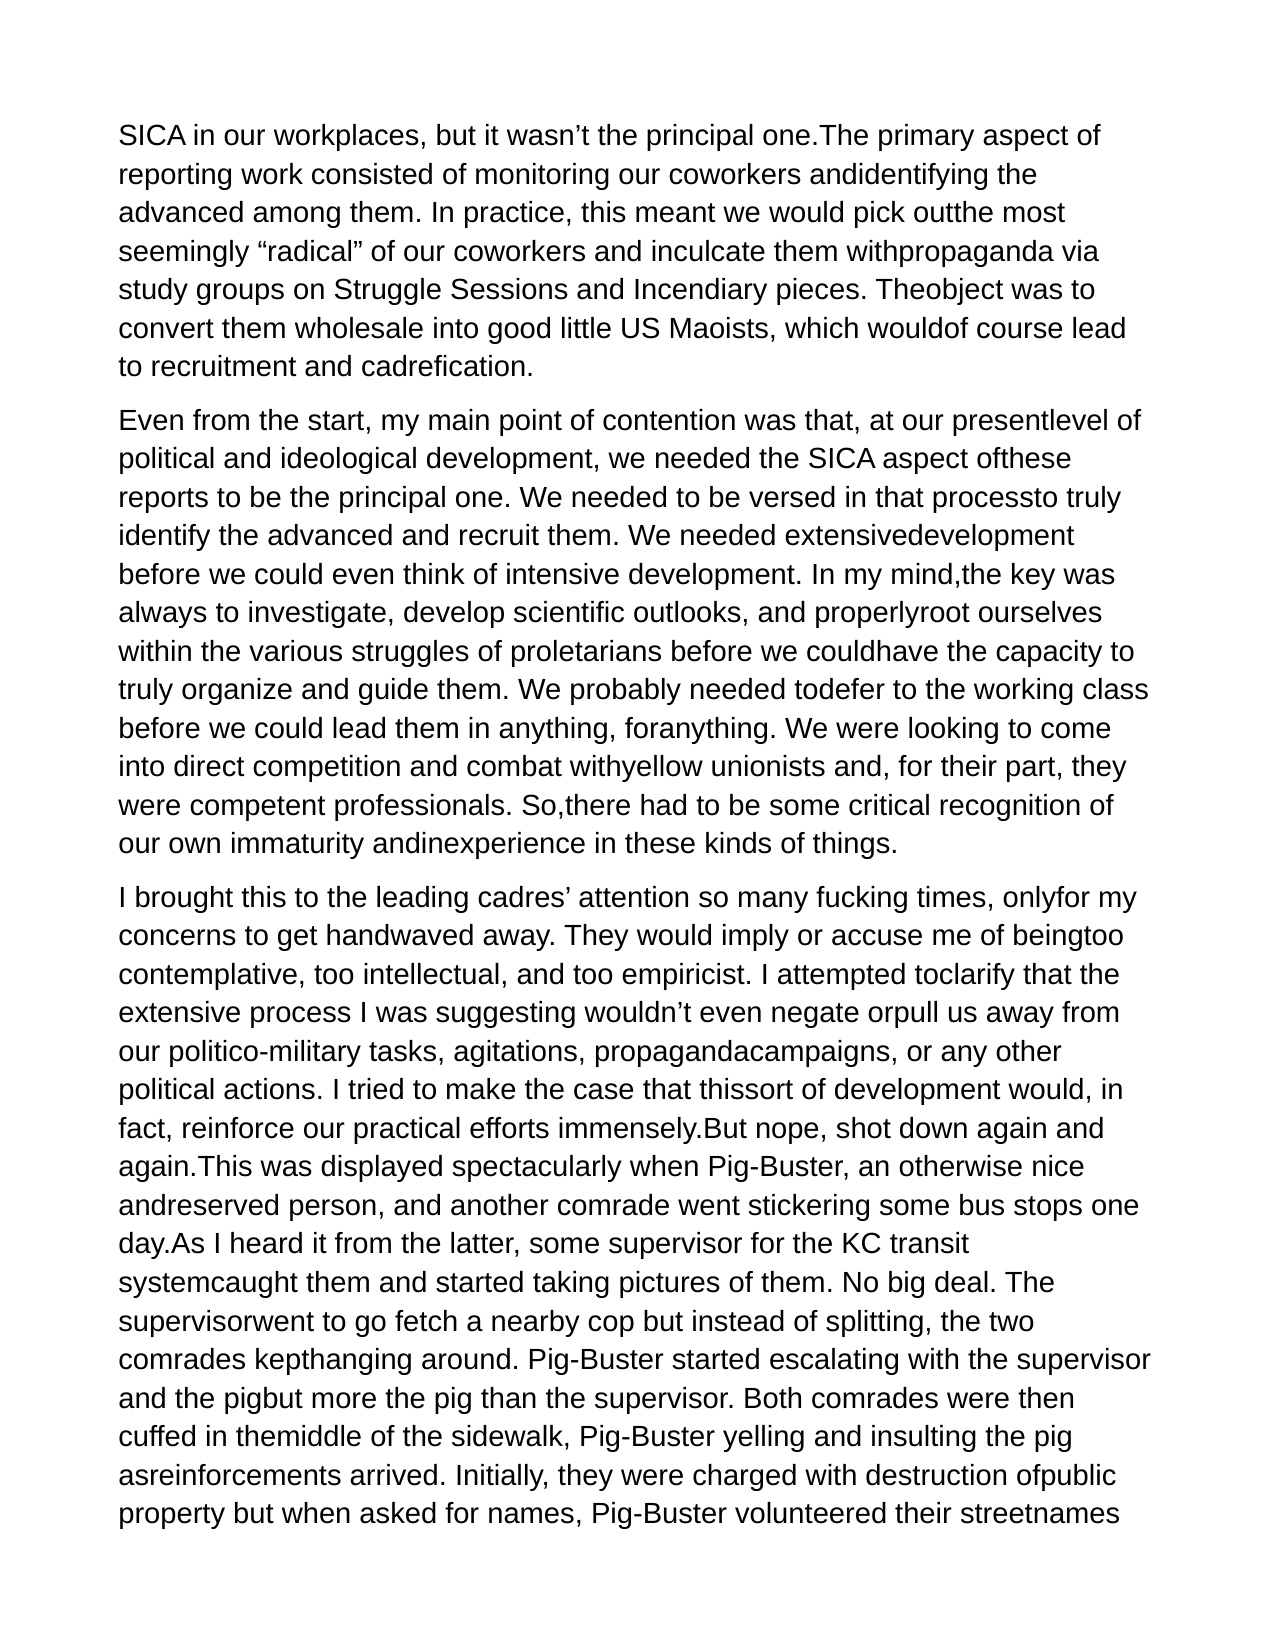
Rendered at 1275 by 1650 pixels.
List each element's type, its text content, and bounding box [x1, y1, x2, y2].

text Even from the start, my main point of contention was that, at our presentlevel of political and ideological development, we needed the SICA aspect ofthese reports to be the principal one. We needed to be versed in that processto truly identify the advanced and recruit them. We needed extensivedevelopment before we could even think of intensive development. In my mind,the key was always to investigate, develop scientific outlooks, and properlyroot ourselves within the various struggles of proletarians before we couldhave the capacity to truly organize and guide them. We probably needed todefer to the working class before we could lead them in anything, foranything. We were looking to come into direct competition and combat withyellow unionists and, for their part, they were competent professionals. So,there had to be some critical recognition of our own immaturity andinexperience in these kinds of things. [118, 402, 1157, 860]
text SICA in our workplaces, but it wasn’t the principal one.The primary aspect of reporting work consisted of monitoring our coworkers andidentifying the advanced among them. In practice, this meant we would pick outthe most seemingly “radical” of our coworkers and inculcate them withpropaganda via study groups on Struggle Sessions and Incendiary pieces. Theobject was to convert them wholesale into good little US Maoists, which wouldof course lead to recruitment and cadrefication. [118, 118, 1157, 383]
text I brought this to the leading cadres’ attention so many fucking times, onlyfor my concerns to get handwaved away. They would imply or accuse me of beingtoo contemplative, too intellectual, and too empiricist. I attempted toclarify that the extensive process I was suggesting wouldn’t even negate orpull us away from our politico-military tasks, agitations, propagandacampaigns, or any other political actions. I tried to make the case that thissort of development would, in fact, reinforce our practical efforts immensely.But nope, shot down again and again.This was displayed spectacularly when Pig-Buster, an otherwise nice andreserved person, and another comrade went stickering some bus stops one day.As I heard it from the latter, some supervisor for the KC transit systemcaught them and started taking pictures of them. No big deal. The supervisorwent to go fetch a nearby cop but instead of splitting, the two comrades kepthanging around. Pig-Buster started escalating with the supervisor and the pigbut more the pig than the supervisor. Both comrades were then cuffed in themiddle of the sidewalk, Pig-Buster yelling and insulting the pig asreinforcements arrived. Initially, they were charged with destruction ofpublic property but when asked for names, Pig-Buster volunteered their streetnames [118, 879, 1157, 1530]
